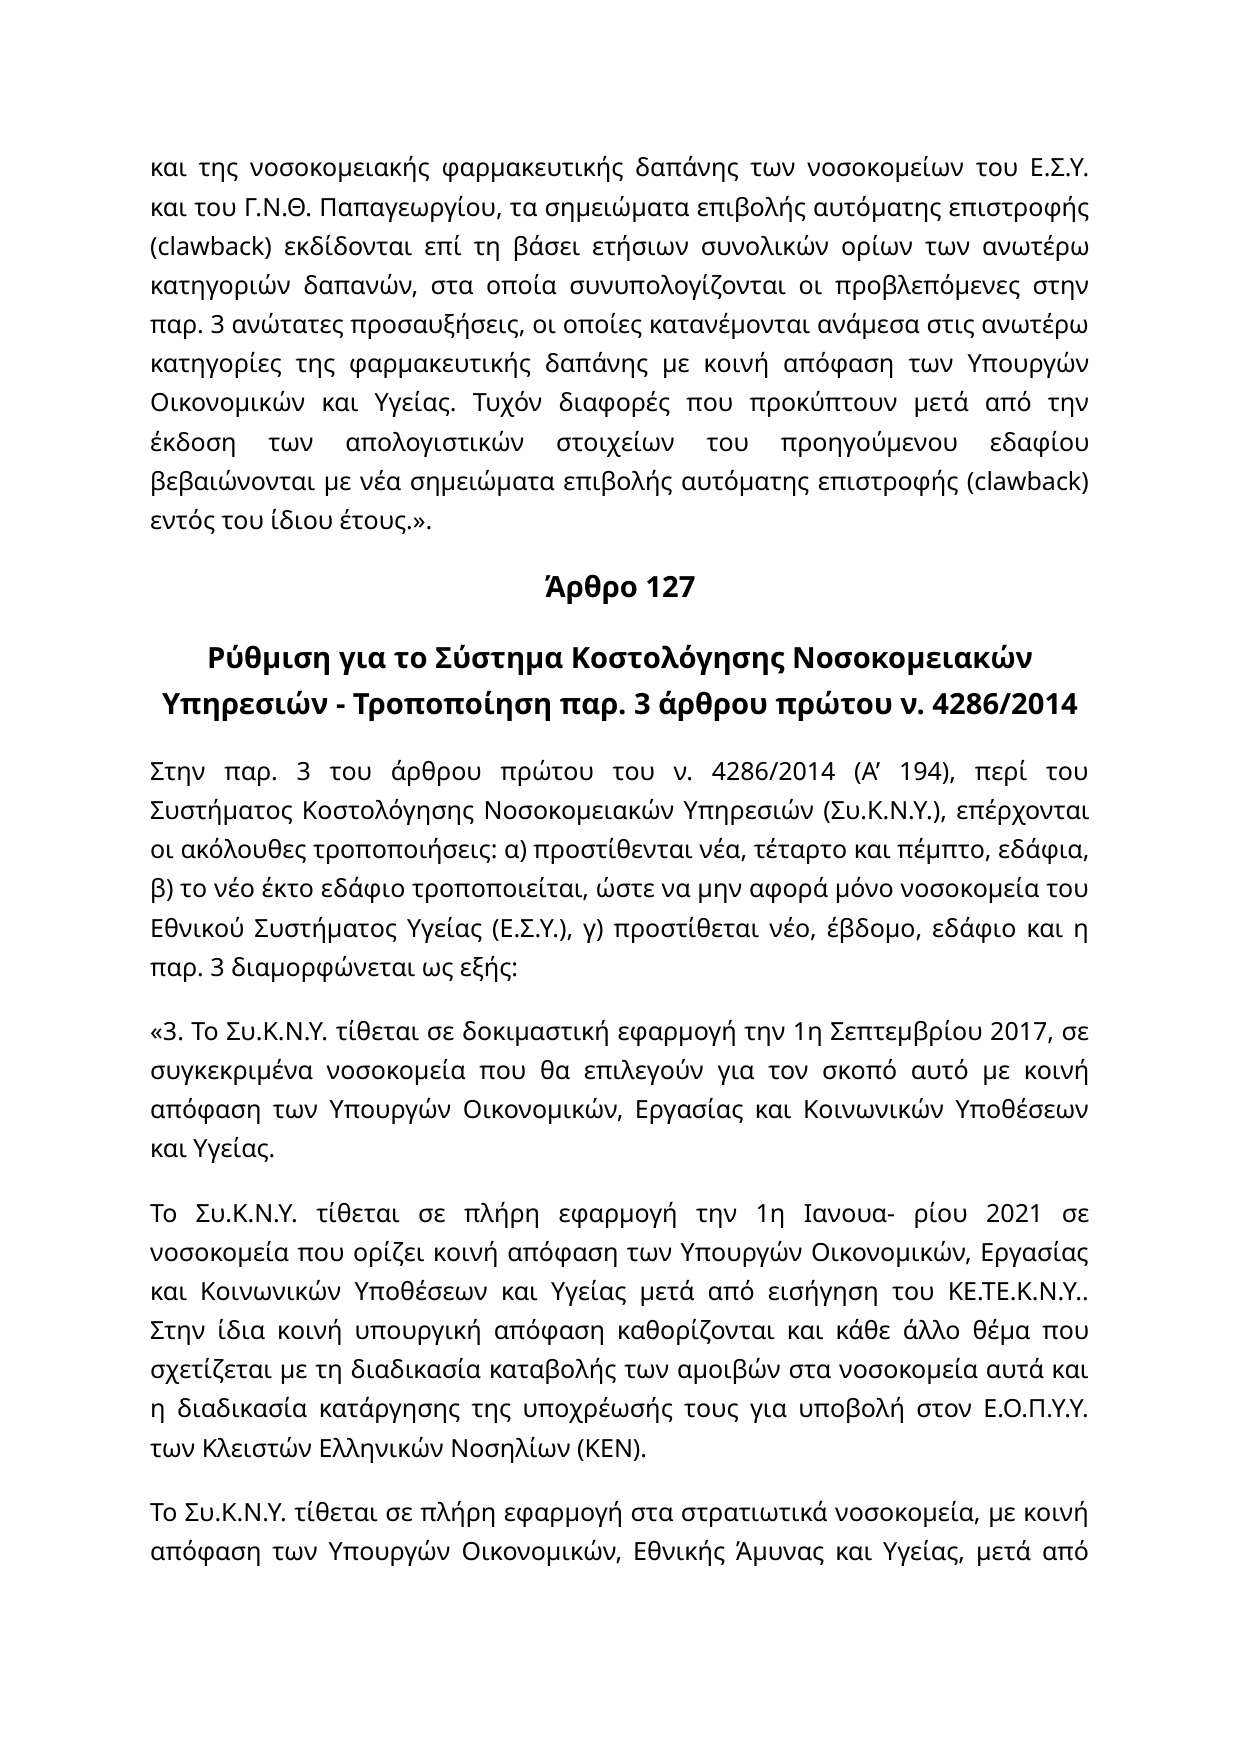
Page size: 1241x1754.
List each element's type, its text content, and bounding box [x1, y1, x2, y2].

text «3. Το Συ.Κ.Ν.Υ. τίθεται σε δοκιμαστική εφαρμογή την 1η Σεπτεμβρίου 2017, σε συγκεκριμένα νοσοκομεία που θα επιλεγούν για τον σκοπό αυτό με κοινή απόφαση των Υπουργών Οικονομικών, Εργασίας και Κοινωνικών Υποθέσεων και Υγείας. [150, 1013, 1090, 1165]
text Στην παρ. 3 του άρθρου πρώτου του ν. 4286/2014 (Α’ 194), περί του Συστήματος Κοστολόγησης Νοσοκομειακών Υπηρεσιών (Συ.Κ.Ν.Υ.), επέρχονται οι ακόλουθες τροποποιήσεις: α) προστίθενται νέα, τέταρτο και πέμπτο, εδάφια, β) το νέο έκτο εδάφιο τροποποιείται, ώστε να μην αφορά μόνο νοσοκομεία του Εθνικού Συστήματος Υγείας (Ε.Σ.Υ.), γ) προστίθεται νέο, έβδομο, εδάφιο και η παρ. 3 διαμορφώνεται ως εξής: [150, 753, 1090, 983]
subtitle Άρθρο 127 [150, 567, 1090, 606]
text και της νοσοκομειακής φαρμακευτικής δαπάνης των νοσοκομείων του Ε.Σ.Υ. και του Γ.Ν.Θ. Παπαγεωργίου, τα σημειώματα επιβολής αυτόματης επιστροφής (clawback) εκδίδονται επί τη βάσει ετήσιων συνολικών ορίων των ανωτέρω κατηγοριών δαπανών, στα οποία συνυπολογίζονται οι προβλεπόμενες στην παρ. 3 ανώτατες προσαυξήσεις, οι οποίες κατανέμονται ανάμεσα στις ανωτέρω κατηγορίες της φαρμακευτικής δαπάνης με κοινή απόφαση των Υπουργών Οικονομικών και Υγείας. Τυχόν διαφορές που προκύπτουν μετά από την έκδοση των απολογιστικών στοιχείων του προηγούμενου εδαφίου βεβαιώνονται με νέα σημειώματα επιβολής αυτόματης επιστροφής (clawback) εντός του ίδιου έτους.». [150, 150, 1090, 537]
subtitle Ρύθμιση για το Σύστημα Κοστολόγησης Νοσοκομειακών Υπηρεσιών - Τροποποίηση παρ. 3 άρθρου πρώτου ν. 4286/2014 [150, 637, 1090, 723]
text Το Συ.Κ.Ν.Υ. τίθεται σε πλήρη εφαρμογή την 1η Ιανουα- ρίου 2021 σε νοσοκομεία που ορίζει κοινή απόφαση των Υπουργών Οικονομικών, Εργασίας και Κοινωνικών Υποθέσεων και Υγείας μετά από εισήγηση του ΚΕ.ΤΕ.Κ.Ν.Υ.. Στην ίδια κοινή υπουργική απόφαση καθορίζονται και κάθε άλλο θέμα που σχετίζεται με τη διαδικασία καταβολής των αμοιβών στα νοσοκομεία αυτά και η διαδικασία κατάργησης της υποχρέωσής τους για υποβολή στον Ε.Ο.Π.Υ.Υ. των Κλειστών Ελληνικών Νοσηλίων (ΚΕΝ). [150, 1195, 1090, 1464]
text Το Συ.Κ.Ν.Υ. τίθεται σε πλήρη εφαρμογή στα στρατιωτικά νοσοκομεία, με κοινή απόφαση των Υπουργών Οικονομικών, Εθνικής Άμυνας και Υγείας, μετά από [150, 1494, 1090, 1568]
